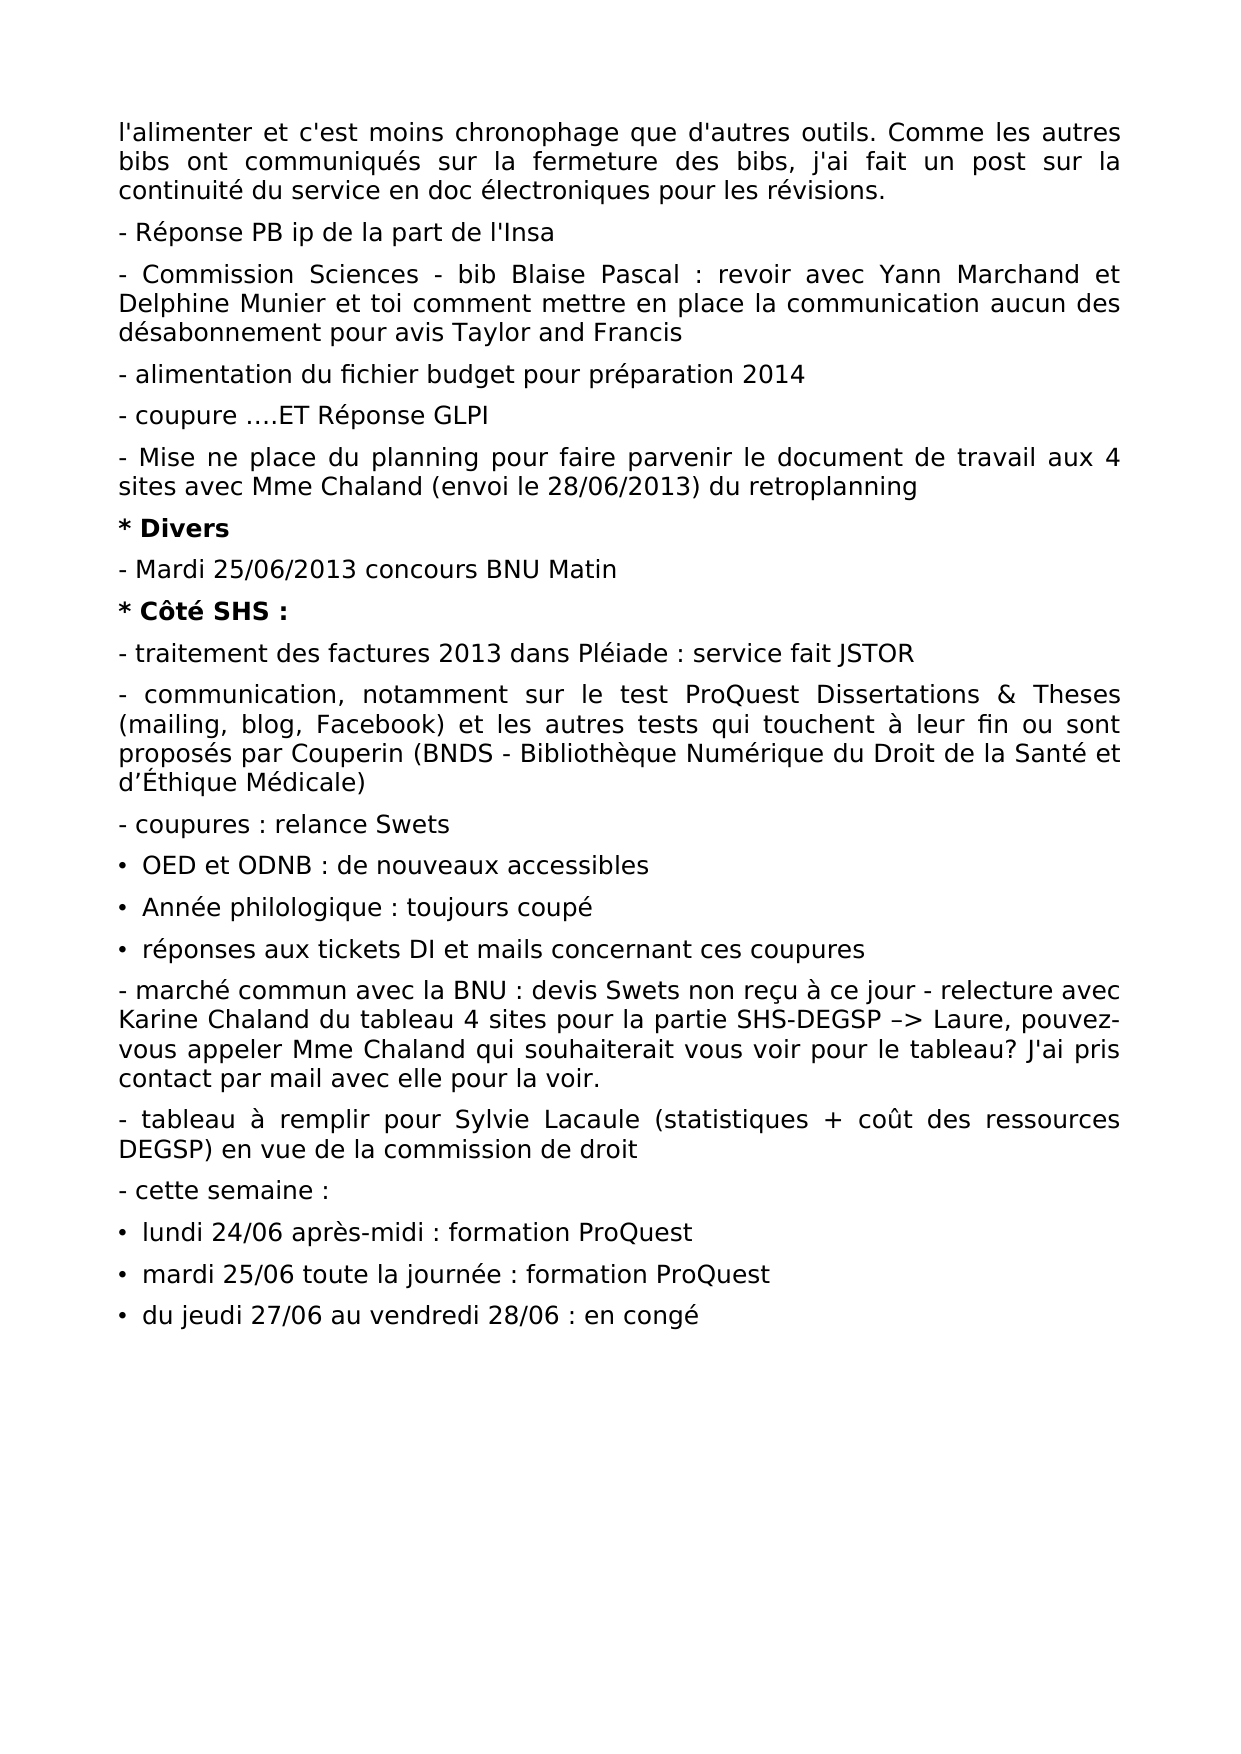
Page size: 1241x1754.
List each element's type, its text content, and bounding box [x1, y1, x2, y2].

list OED et ODNB : de nouveaux accessibles [118, 851, 1122, 881]
list mardi 25/06 toute la journée : formation ProQuest [118, 1260, 1122, 1289]
text - alimentation du fichier budget pour préparation 2014 [118, 360, 1122, 389]
text - Mardi 25/06/2013 concours BNU Matin [118, 556, 1122, 585]
text l'alimenter et c'est moins chronophage que d'autres outils. Comme les autres bibs ont communiqués sur la fermeture des bibs, j'ai fait un post sur la continuité du service en doc électroniques pour les révisions. [118, 118, 1122, 206]
text - marché commun avec la BNU : devis Swets non reçu à ce jour - relecture avec Karine Chaland du tableau 4 sites pour la partie SHS-DEGSP –> Laure, pouvez-vous appeler Mme Chaland qui souhaiterait vous voir pour le tableau? J'ai pris contact par mail avec elle pour la voir. [118, 976, 1122, 1093]
text * Divers [118, 514, 1122, 543]
text - coupure ….ET Réponse GLPI [118, 401, 1122, 431]
text - traitement des factures 2013 dans Pléiade : service fait JSTOR [118, 639, 1122, 668]
text - cette semaine : [118, 1176, 1122, 1206]
text - coupures : relance Swets [118, 810, 1122, 839]
text * Côté SHS : [118, 597, 1122, 626]
list du jeudi 27/06 au vendredi 28/06 : en congé [118, 1301, 1122, 1331]
text - Mise ne place du planning pour faire parvenir le document de travail aux 4 sites avec Mme Chaland (envoi le 28/06/2013) du retroplanning [118, 443, 1122, 501]
list lundi 24/06 après-midi : formation ProQuest [118, 1218, 1122, 1247]
text - Commission Sciences - bib Blaise Pascal : revoir avec Yann Marchand et Delphine Munier et toi comment mettre en place la communication aucun des désabonnement pour avis Taylor and Francis [118, 260, 1122, 347]
list Année philologique : toujours coupé [118, 893, 1122, 922]
text - tableau à remplir pour Sylvie Lacaule (statistiques + coût des ressources DEGSP) en vue de la commission de droit [118, 1106, 1122, 1164]
text - communication, notamment sur le test ProQuest Dissertations & Theses (mailing, blog, Facebook) et les autres tests qui touchent à leur fin ou sont proposés par Couperin (BNDS - Bibliothèque Numérique du Droit de la Santé et d’Éthique Médicale) [118, 681, 1122, 797]
list réponses aux tickets DI et mails concernant ces coupures [118, 935, 1122, 964]
text - Réponse PB ip de la part de l'Insa [118, 218, 1122, 247]
